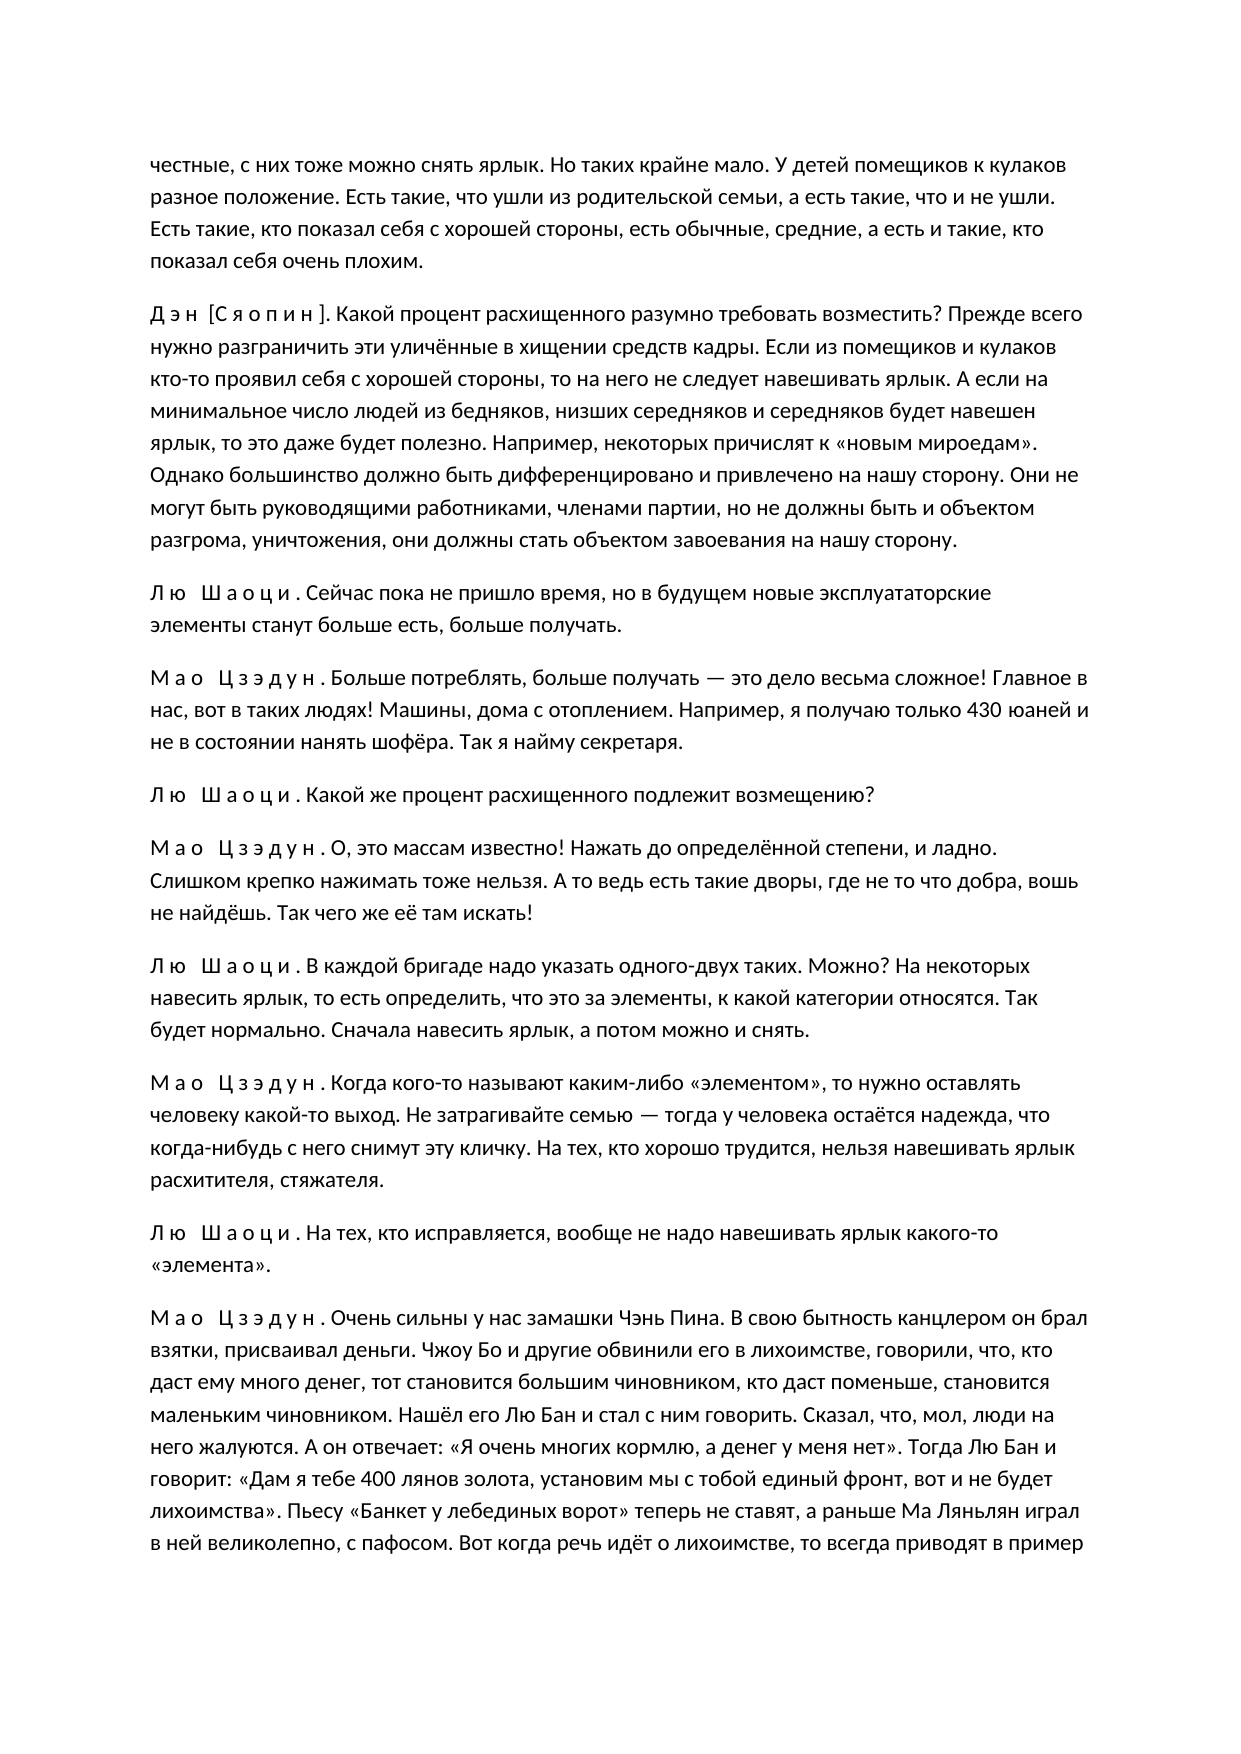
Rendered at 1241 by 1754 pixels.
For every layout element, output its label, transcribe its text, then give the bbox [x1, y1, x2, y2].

text Мао Цзэдун. Больше потреблять, больше получать — это дело весьма сложное! Главное в нас, вот в таких людях! Машины, дома с отоплением. Например, я получаю только 430 юаней и не в состоянии нанять шофёра. Так я найму секретаря. [150, 663, 1091, 756]
text Мао Цзэдун. О, это массам известно! Нажать до определённой степени, и ладно. Слишком крепко нажимать тоже нельзя. А то ведь есть такие дворы, где не то что добра, вошь не найдёшь. Так чего же её там искать! [150, 833, 1091, 926]
text Лю Шаоци. В каждой бригаде надо указать одного-двух таких. Можно? На некоторых навесить ярлык, то есть определить, что это за элементы, к какой категории относятся. Так будет нормально. Сначала навесить ярлык, а потом можно и снять. [150, 951, 1091, 1043]
text Мао Цзэдун. Когда кого-то называют каким-либо «элементом», то нужно оставлять человеку какой-то выход. Не затрагивайте семью — тогда у человека остаётся надежда, что когда-нибудь с него снимут эту кличку. На тех, кто хорошо трудится, нельзя навешивать ярлык расхитителя, стяжателя. [150, 1068, 1091, 1193]
text Лю Шаоци. На тех, кто исправляется, вообще не надо навешивать ярлык какого-то «элемента». [150, 1218, 1091, 1278]
text Мао Цзэдун. Очень сильны у нас замашки Чэнь Пина. В свою бытность канцлером он брал взятки, присваивал деньги. Чжоу Бо и другие обвинили его в лихоимстве, говорили, что, кто даст ему много денег, тот становится большим чиновником, кто даст поменьше, становится маленьким чиновником. Нашёл его Лю Бан и стал с ним говорить. Сказал, что, мол, люди на него жалуются. А он отвечает: «Я очень многих кормлю, а денег у меня нет». Тогда Лю Бан и говорит: «Дам я тебе 400 лянов золота, установим мы с тобой единый фронт, вот и не будет лихоимства». Пьесу «Банкет у лебединых ворот» теперь не ставят, а раньше Ма Ляньлян играл в ней великолепно, с пафосом. Вот когда речь идёт о лихоимстве, то всегда приводят в пример [150, 1303, 1091, 1556]
text Дэн [Сяопин]. Какой процент расхищенного разумно требовать возместить? Прежде всего нужно разграничить эти уличённые в хищении средств кадры. Если из помещиков и кулаков кто-то проявил себя с хорошей стороны, то на него не следует навешивать ярлык. А если на минимальное число людей из бедняков, низших середняков и середняков будет навешен ярлык, то это даже будет полезно. Например, некоторых причислят к «новым мироедам». Однако большинство должно быть дифференцировано и привлечено на нашу сторону. Они не могут быть руководящими работниками, членами партии, но не должны быть и объектом разгрома, уничтожения, они должны стать объектом завоевания на нашу сторону. [150, 299, 1091, 553]
text Лю Шаоци. Сейчас пока не пришло время, но в будущем новые эксплуататорские элементы станут больше есть, больше получать. [150, 578, 1091, 638]
text Лю Шаоци. Какой же процент расхищенного подлежит возмещению? [150, 781, 1091, 808]
text честные, с них тоже можно снять ярлык. Но таких крайне мало. У детей помещиков к кулаков разное положение. Есть такие, что ушли из родительской семьи, а есть такие, что и не ушли. Есть такие, кто показал себя с хорошей стороны, есть обычные, средние, а есть и такие, кто показал себя очень плохим. [150, 150, 1091, 274]
